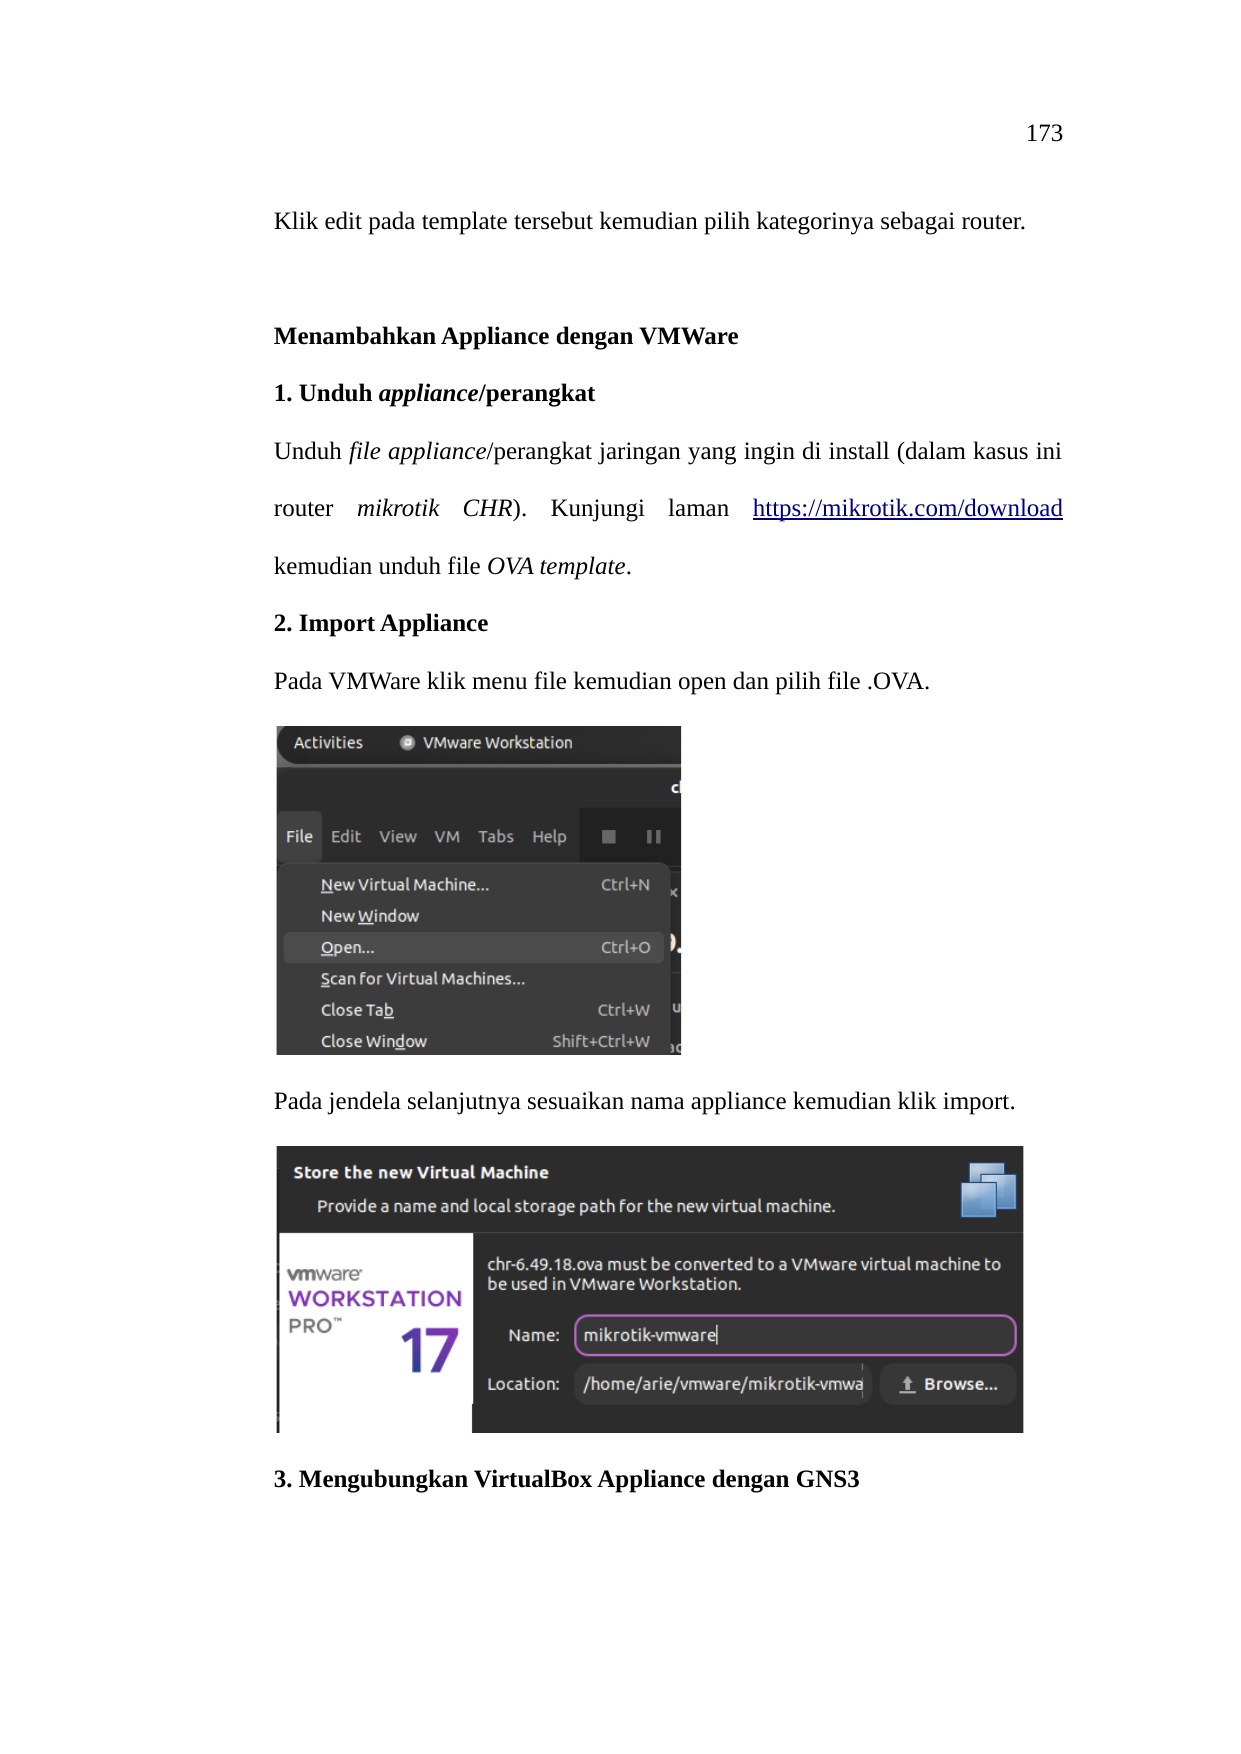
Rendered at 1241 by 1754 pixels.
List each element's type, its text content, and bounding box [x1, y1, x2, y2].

list 2. Import Appliance [236, 608, 1063, 637]
list 1. Unduh appliance/perangkat [236, 378, 1063, 407]
picture [276, 726, 682, 1055]
list Klik edit pada template tersebut kemudian pilih kategorinya sebagai router. [236, 206, 1063, 235]
list Unduh file appliance/perangkat jaringan yang ingin di install (dalam kasus ini router mikrotik CHR). Kunjungi laman https://mikrotik.com/download kemudian unduh file OVA template. [236, 436, 1063, 580]
list Pada VMWare klik menu file kemudian open dan pilih file .OVA. [236, 666, 1063, 695]
list 3. Mengubungkan VirtualBox Appliance dengan GNS3 [236, 1464, 1063, 1493]
list Pada jendela selanjutnya sesuaikan nama appliance kemudian klik import. [236, 1086, 1063, 1115]
picture [276, 1146, 1024, 1433]
list Menambahkan Appliance dengan VMWare [236, 321, 1063, 350]
